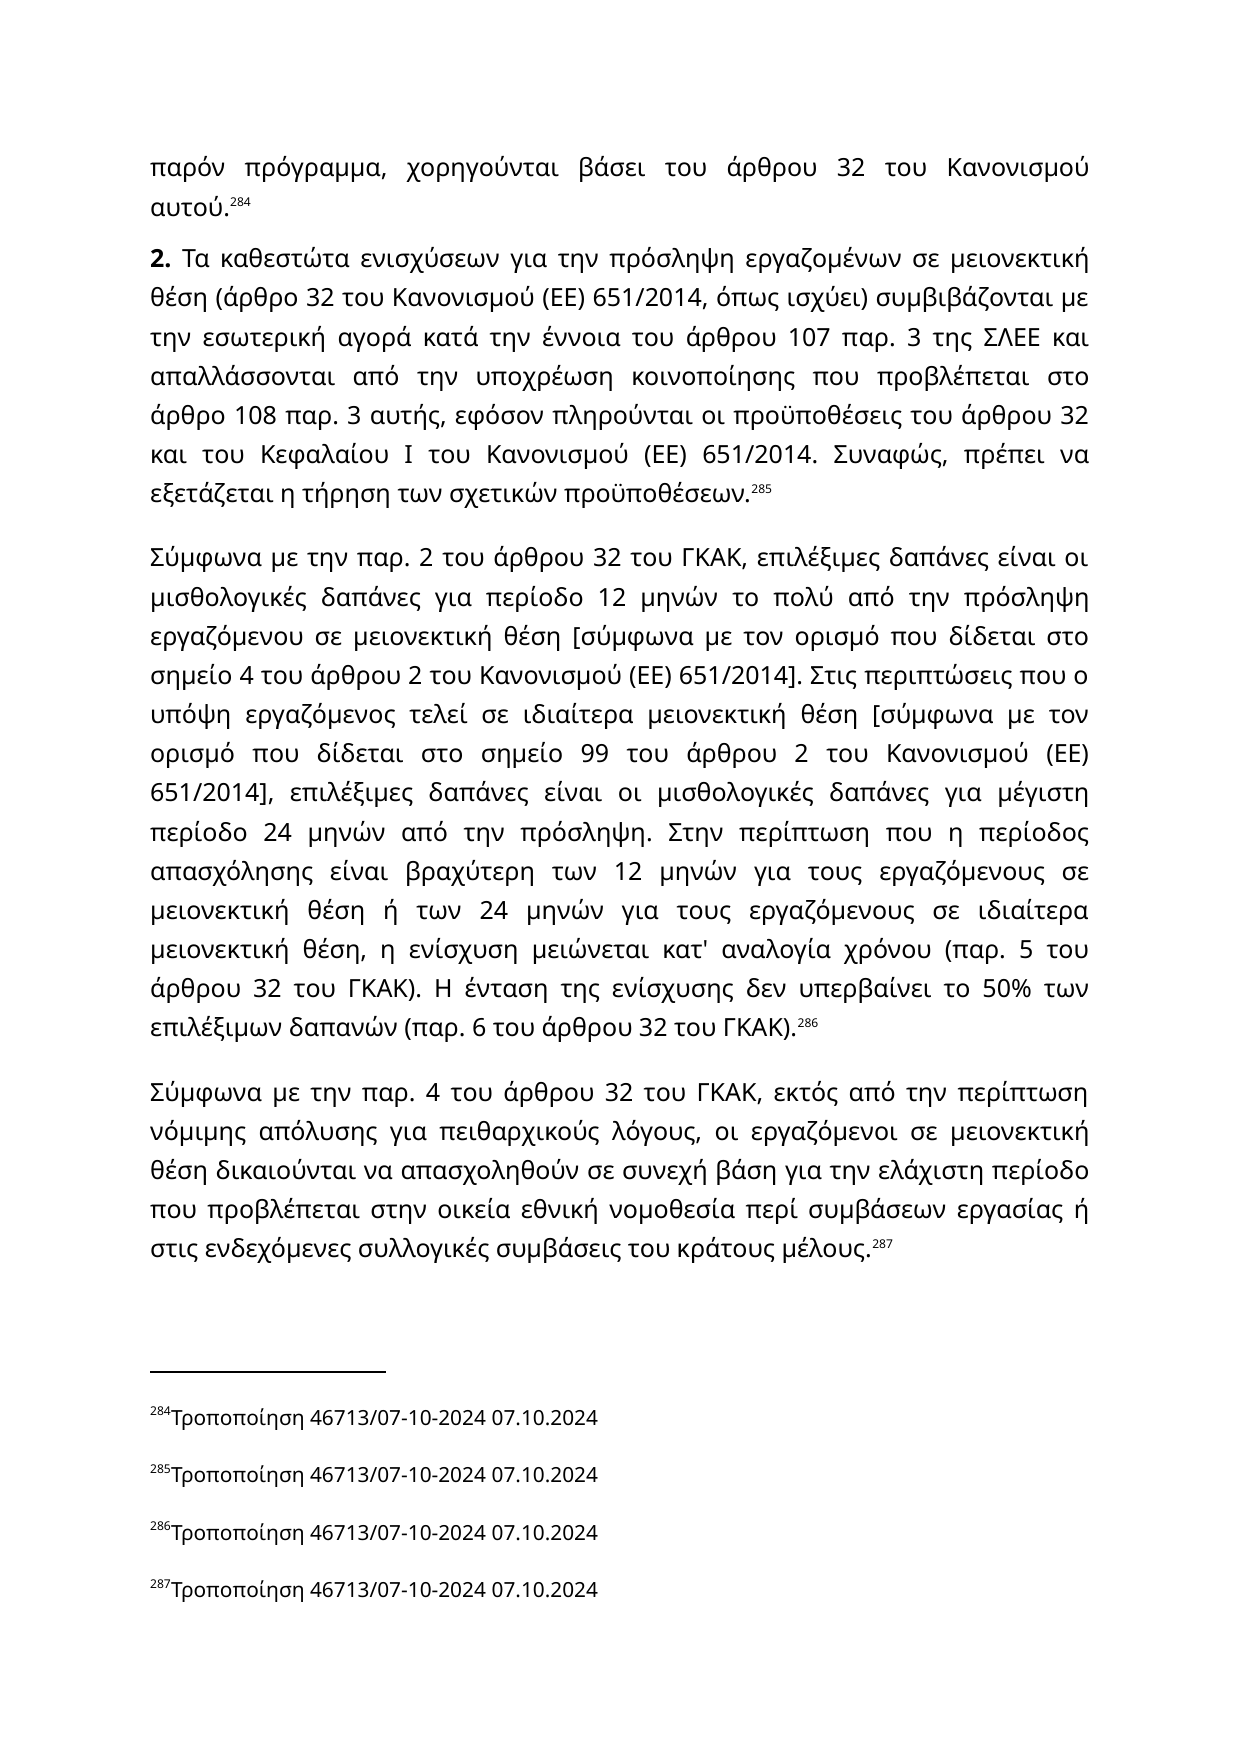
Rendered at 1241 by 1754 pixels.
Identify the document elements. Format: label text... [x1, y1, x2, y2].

text παρόν πρόγραμμα, χορηγούνται βάσει του άρθρου 32 του Κανονισμού αυτού. [150, 150, 1090, 223]
text 2. Τα καθεστώτα ενισχύσεων για την πρόσληψη εργαζομένων σε μειονεκτική θέση (άρθρο 32 του Κανονισμού (ΕΕ) 651/2014, όπως ισχύει) συμβιβάζονται με την εσωτερική αγορά κατά την έννοια του άρθρου 107 παρ. 3 της ΣΛΕΕ και απαλλάσσονται από την υποχρέωση κοινοποίησης που προβλέπεται στο άρθρο 108 παρ. 3 αυτής, εφόσον πληρούνται οι προϋποθέσεις του άρθρου 32 και του Κεφαλαίου Ι του Κανονισμού (ΕΕ) 651/2014. Συναφώς, πρέπει να εξετάζεται η τήρηση των σχετικών προϋποθέσεων. [150, 241, 1090, 510]
text Τροποποίηση 46713/07-10-2024 07.10.2024 [150, 1576, 1090, 1604]
text Τροποποίηση 46713/07-10-2024 07.10.2024 [150, 1518, 1090, 1546]
text Σύμφωνα με την παρ. 2 του άρθρου 32 του ΓΚΑΚ, επιλέξιμες δαπάνες είναι οι μισθολογικές δαπάνες για περίοδο 12 μηνών το πολύ από την πρόσληψη εργαζόμενου σε μειονεκτική θέση [σύμφωνα με τον ορισμό που δίδεται στο σημείο 4 του άρθρου 2 του Κανονισμού (ΕΕ) 651/2014]. Στις περιπτώσεις που ο υπόψη εργαζόμενος τελεί σε ιδιαίτερα μειονεκτική θέση [σύμφωνα με τον ορισμό που δίδεται στο σημείο 99 του άρθρου 2 του Κανονισμού (ΕΕ) 651/2014], επιλέξιμες δαπάνες είναι οι μισθολογικές δαπάνες για μέγιστη περίοδο 24 μηνών από την πρόσληψη. Στην περίπτωση που η περίοδος απασχόλησης είναι βραχύτερη των 12 μηνών για τους εργαζόμενους σε μειονεκτική θέση ή των 24 μηνών για τους εργαζόμενους σε ιδιαίτερα μειονεκτική θέση, η ενίσχυση μειώνεται κατ' αναλογία χρόνου (παρ. 5 του άρθρου 32 του ΓΚΑΚ). Η ένταση της ενίσχυσης δεν υπερβαίνει το 50% των επιλέξιμων δαπανών (παρ. 6 του άρθρου 32 του ΓΚΑΚ). [150, 540, 1090, 1044]
text Τροποποίηση 46713/07-10-2024 07.10.2024 [150, 1460, 1090, 1489]
text Τροποποίηση 46713/07-10-2024 07.10.2024 [150, 1403, 1090, 1431]
text Σύμφωνα με την παρ. 4 του άρθρου 32 του ΓΚΑΚ, εκτός από την περίπτωση νόμιμης απόλυσης για πειθαρχικούς λόγους, οι εργαζόμενοι σε μειονεκτική θέση δικαιούνται να απασχοληθούν σε συνεχή βάση για την ελάχιστη περίοδο που προβλέπεται στην οικεία εθνική νομοθεσία περί συμβάσεων εργασίας ή στις ενδεχόμενες συλλογικές συμβάσεις του κράτους μέλους. [150, 1074, 1090, 1265]
